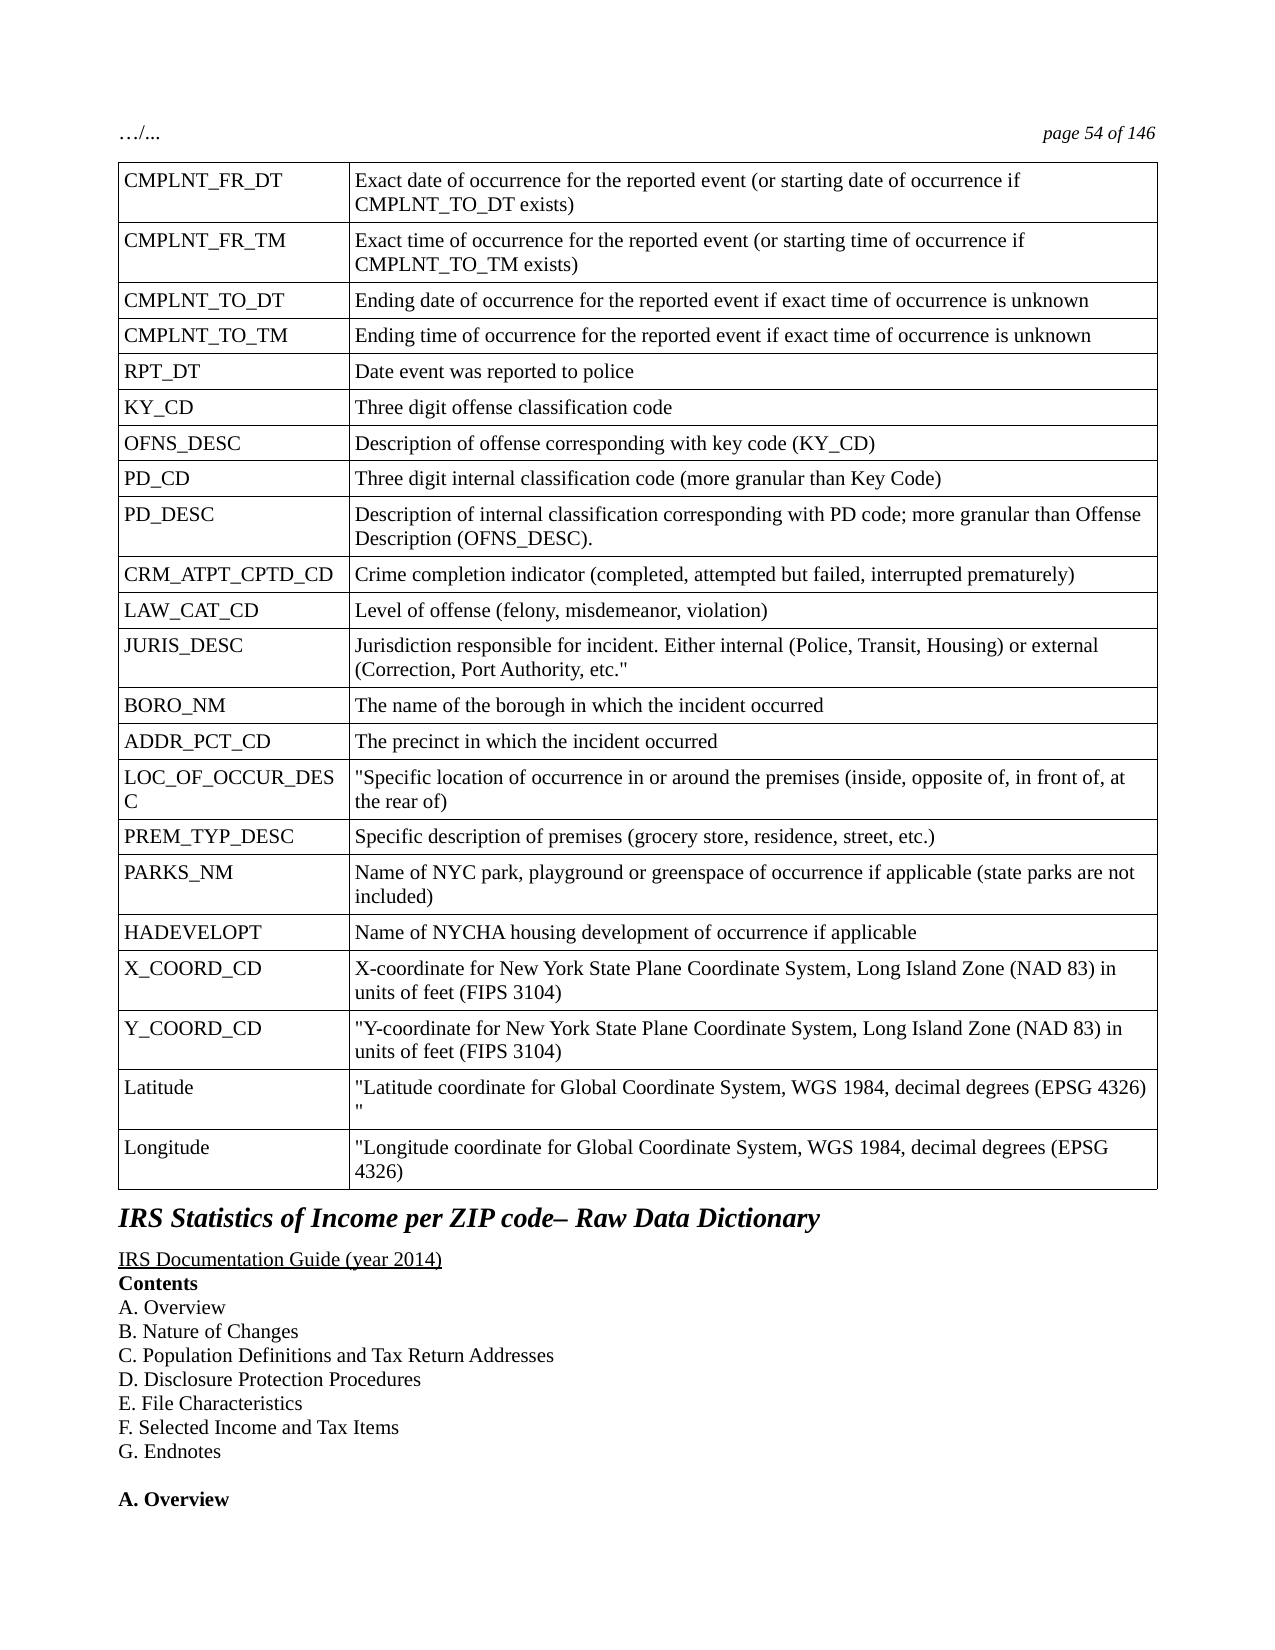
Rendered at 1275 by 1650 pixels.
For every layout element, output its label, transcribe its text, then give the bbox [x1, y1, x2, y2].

table_cell [350, 593, 1157, 627]
table_cell [119, 1011, 349, 1069]
table_cell [119, 163, 349, 222]
text D. Disclosure Protection Procedures [118, 1367, 1157, 1391]
table_cell [119, 497, 349, 556]
table_cell [119, 593, 349, 627]
table_cell [119, 319, 349, 353]
table_cell [119, 915, 349, 950]
table_cell [350, 557, 1157, 592]
table_cell [350, 820, 1157, 854]
table_cell [350, 855, 1157, 914]
text IRS Documentation Guide (year 2014) [118, 1246, 1157, 1271]
text E. File Characteristics [118, 1391, 1157, 1415]
table_cell [350, 629, 1157, 687]
text G. Endnotes [118, 1439, 1157, 1463]
table_cell [350, 1130, 1157, 1189]
table_cell [119, 354, 349, 389]
table_cell [350, 915, 1157, 950]
table_cell [119, 1130, 349, 1189]
table_cell [350, 724, 1157, 759]
table_cell [350, 223, 1157, 282]
table_cell [119, 223, 349, 282]
table_cell [350, 760, 1157, 818]
table_cell [119, 426, 349, 460]
text C. Population Definitions and Tax Return Addresses [118, 1343, 1157, 1367]
text A. Overview [118, 1294, 1157, 1319]
table_cell [350, 319, 1157, 353]
table_cell [119, 724, 349, 759]
table_cell [119, 760, 349, 818]
table_cell [119, 283, 349, 317]
text A. Overview [118, 1487, 1157, 1511]
subtitle IRS Statistics of Income per ZIP code– Raw Data Dictionary [118, 1202, 1157, 1234]
table_cell [119, 461, 349, 496]
table_cell [350, 461, 1157, 496]
table_cell [119, 855, 349, 914]
table_cell [119, 688, 349, 723]
text F. Selected Income and Tax Items [118, 1415, 1157, 1439]
table_cell [350, 426, 1157, 460]
table_cell [350, 163, 1157, 222]
table_cell [350, 283, 1157, 317]
table_cell [119, 820, 349, 854]
table_cell [350, 497, 1157, 556]
table_cell [350, 1011, 1157, 1069]
text Contents [118, 1271, 1157, 1294]
table_cell [350, 1070, 1157, 1129]
table_cell [119, 951, 349, 1009]
table_cell [119, 1070, 349, 1129]
table_cell [119, 557, 349, 592]
table_cell [350, 390, 1157, 425]
text B. Nature of Changes [118, 1319, 1157, 1343]
table_cell [350, 354, 1157, 389]
table_cell [350, 951, 1157, 1009]
table_cell [119, 390, 349, 425]
table_cell [119, 629, 349, 687]
table_cell [350, 688, 1157, 723]
